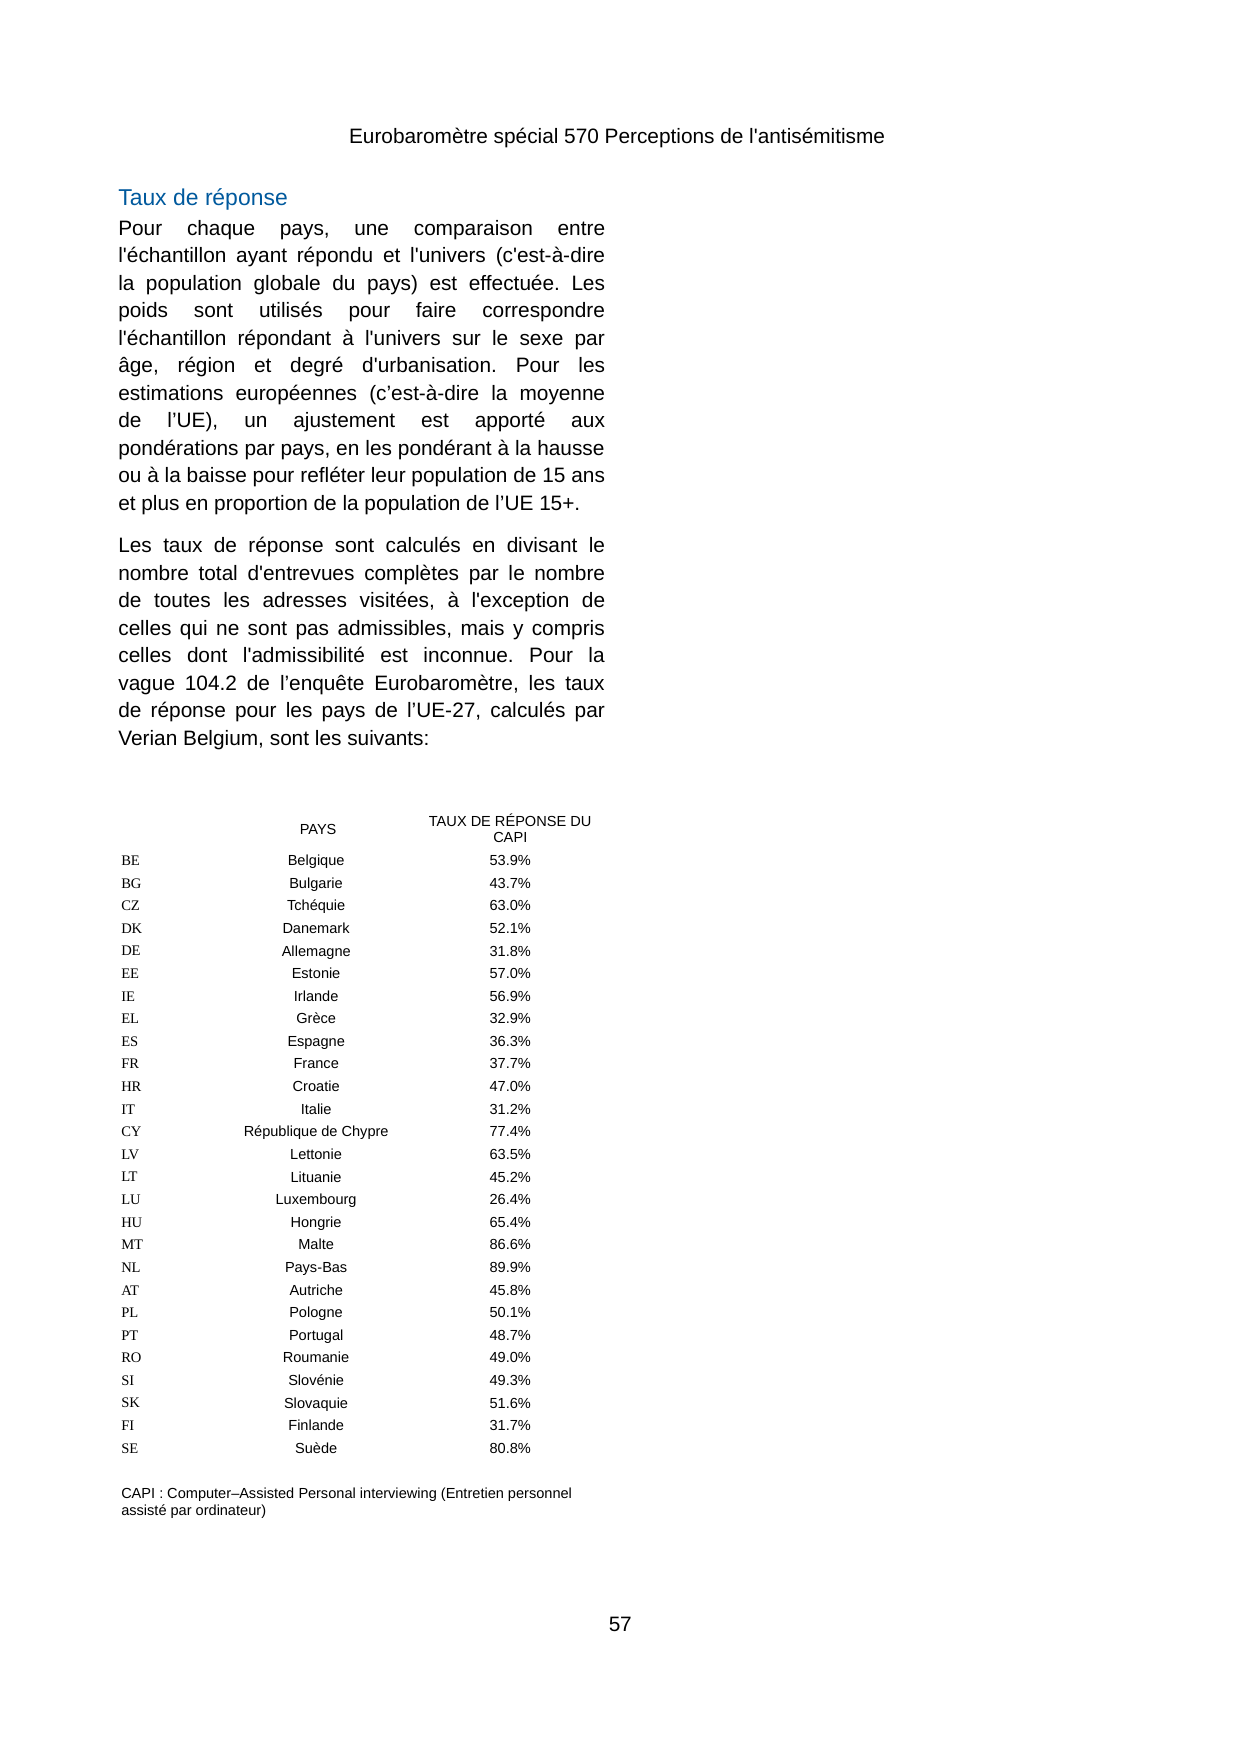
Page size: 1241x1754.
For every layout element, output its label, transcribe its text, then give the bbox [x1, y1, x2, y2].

table_cell Estonie [221, 962, 414, 984]
table_cell 56.9% [415, 985, 605, 1007]
table_cell 50.1% [415, 1301, 605, 1323]
table_cell 86.6% [415, 1233, 605, 1256]
table_cell Suède [221, 1437, 414, 1459]
table_cell Espagne [221, 1030, 414, 1052]
table_cell [415, 1459, 605, 1482]
table_cell Grèce [221, 1007, 414, 1030]
table_cell République de Chypre [221, 1120, 414, 1143]
table_cell Croatie [221, 1075, 414, 1097]
table_cell 31.8% [415, 939, 605, 962]
table_cell Danemark [221, 917, 414, 939]
table_cell ES [118, 1030, 221, 1052]
table_cell Tchéquie [221, 894, 414, 917]
table_cell 43.7% [415, 871, 605, 894]
table_cell FR [118, 1052, 221, 1075]
table_cell Slovénie [221, 1369, 414, 1391]
table_cell 45.2% [415, 1165, 605, 1188]
table_cell PL [118, 1301, 221, 1323]
table_cell 31.7% [415, 1414, 605, 1437]
table_cell PT [118, 1324, 221, 1346]
table_cell 48.7% [415, 1324, 605, 1346]
table_cell 37.7% [415, 1052, 605, 1075]
table_cell FI [118, 1414, 221, 1437]
text Pour chaque pays, une comparaison entre l'échantillon ayant répondu et l'univers (c'est-à-dire la population globale du pays) est effectuée. Les poids sont utilisés pour faire correspondre l'échantillon répondant à l'univers sur le sexe par âge, région et degré d'urbanisation. Pour les estimations européennes (c’est-à-dire la moyenne de l’UE), un ajustement est apporté aux pondérations par pays, en les pondérant à la hausse ou à la baisse pour refléter leur population de 15 ans et plus en proportion de la population de l’UE 15+. [118, 216, 605, 515]
table_cell DE [118, 939, 221, 962]
table_cell 49.0% [415, 1346, 605, 1369]
table_cell 77.4% [415, 1120, 605, 1143]
table_cell DK [118, 917, 221, 939]
table_cell 26.4% [415, 1188, 605, 1211]
table_cell 53.9% [415, 849, 605, 871]
table_cell Finlande [221, 1414, 414, 1437]
table_cell Hongrie [221, 1211, 414, 1233]
table_cell BE [118, 849, 221, 871]
table_cell IE [118, 985, 221, 1007]
table_cell LU [118, 1188, 221, 1211]
table_header [118, 810, 221, 849]
text Les taux de réponse sont calculés en divisant le nombre total d'entrevues complètes par le nombre de toutes les adresses visitées, à l'exception de celles qui ne sont pas admissibles, mais y compris celles dont l'admissibilité est inconnue. Pour la vague 104.2 de l’enquête Eurobaromètre, les taux de réponse pour les pays de l’UE-27, calculés par Verian Belgium, sont les suivants: [118, 533, 605, 749]
table_cell 63.5% [415, 1143, 605, 1165]
text Taux de réponse [118, 183, 605, 210]
table_cell 80.8% [415, 1437, 605, 1459]
table_cell Luxembourg [221, 1188, 414, 1211]
table_cell 63.0% [415, 894, 605, 917]
table_cell Pologne [221, 1301, 414, 1323]
table_header TAUX DE RÉPONSE DU CAPI [415, 810, 605, 849]
table_cell Portugal [221, 1324, 414, 1346]
table_cell Bulgarie [221, 871, 414, 894]
table_cell Slovaquie [221, 1391, 414, 1414]
table_cell NL [118, 1256, 221, 1278]
table_cell 45.8% [415, 1278, 605, 1301]
table_cell 89.9% [415, 1256, 605, 1278]
table_cell Irlande [221, 985, 414, 1007]
table_cell Allemagne [221, 939, 414, 962]
table_cell [221, 1459, 414, 1482]
table_cell HR [118, 1075, 221, 1097]
table_cell [118, 1459, 221, 1482]
table_cell 31.2% [415, 1098, 605, 1120]
table_cell 47.0% [415, 1075, 605, 1097]
table_cell CAPI : Computer–Assisted Personal interviewing (Entretien personnel assisté par ordinateur) [118, 1482, 605, 1521]
table_cell SE [118, 1437, 221, 1459]
table_cell 32.9% [415, 1007, 605, 1030]
table_cell 65.4% [415, 1211, 605, 1233]
table_cell SI [118, 1369, 221, 1391]
table_cell CY [118, 1120, 221, 1143]
table_cell 36.3% [415, 1030, 605, 1052]
table_cell Italie [221, 1098, 414, 1120]
table_cell EL [118, 1007, 221, 1030]
table_cell Roumanie [221, 1346, 414, 1369]
table_cell 51.6% [415, 1391, 605, 1414]
table_cell SK [118, 1391, 221, 1414]
table_cell AT [118, 1278, 221, 1301]
table_cell HU [118, 1211, 221, 1233]
table_cell CZ [118, 894, 221, 917]
table_cell Belgique [221, 849, 414, 871]
table_cell Lituanie [221, 1165, 414, 1188]
table_cell MT [118, 1233, 221, 1256]
table_cell RO [118, 1346, 221, 1369]
table_cell IT [118, 1098, 221, 1120]
table_cell LT [118, 1165, 221, 1188]
table_cell Malte [221, 1233, 414, 1256]
table_cell 49.3% [415, 1369, 605, 1391]
table_cell 57.0% [415, 962, 605, 984]
table_cell Lettonie [221, 1143, 414, 1165]
table_cell Pays-Bas [221, 1256, 414, 1278]
table_cell Autriche [221, 1278, 414, 1301]
table_cell LV [118, 1143, 221, 1165]
table_cell BG [118, 871, 221, 894]
table_cell EE [118, 962, 221, 984]
table_header PAYS [221, 810, 414, 849]
table_cell France [221, 1052, 414, 1075]
table_cell 52.1% [415, 917, 605, 939]
